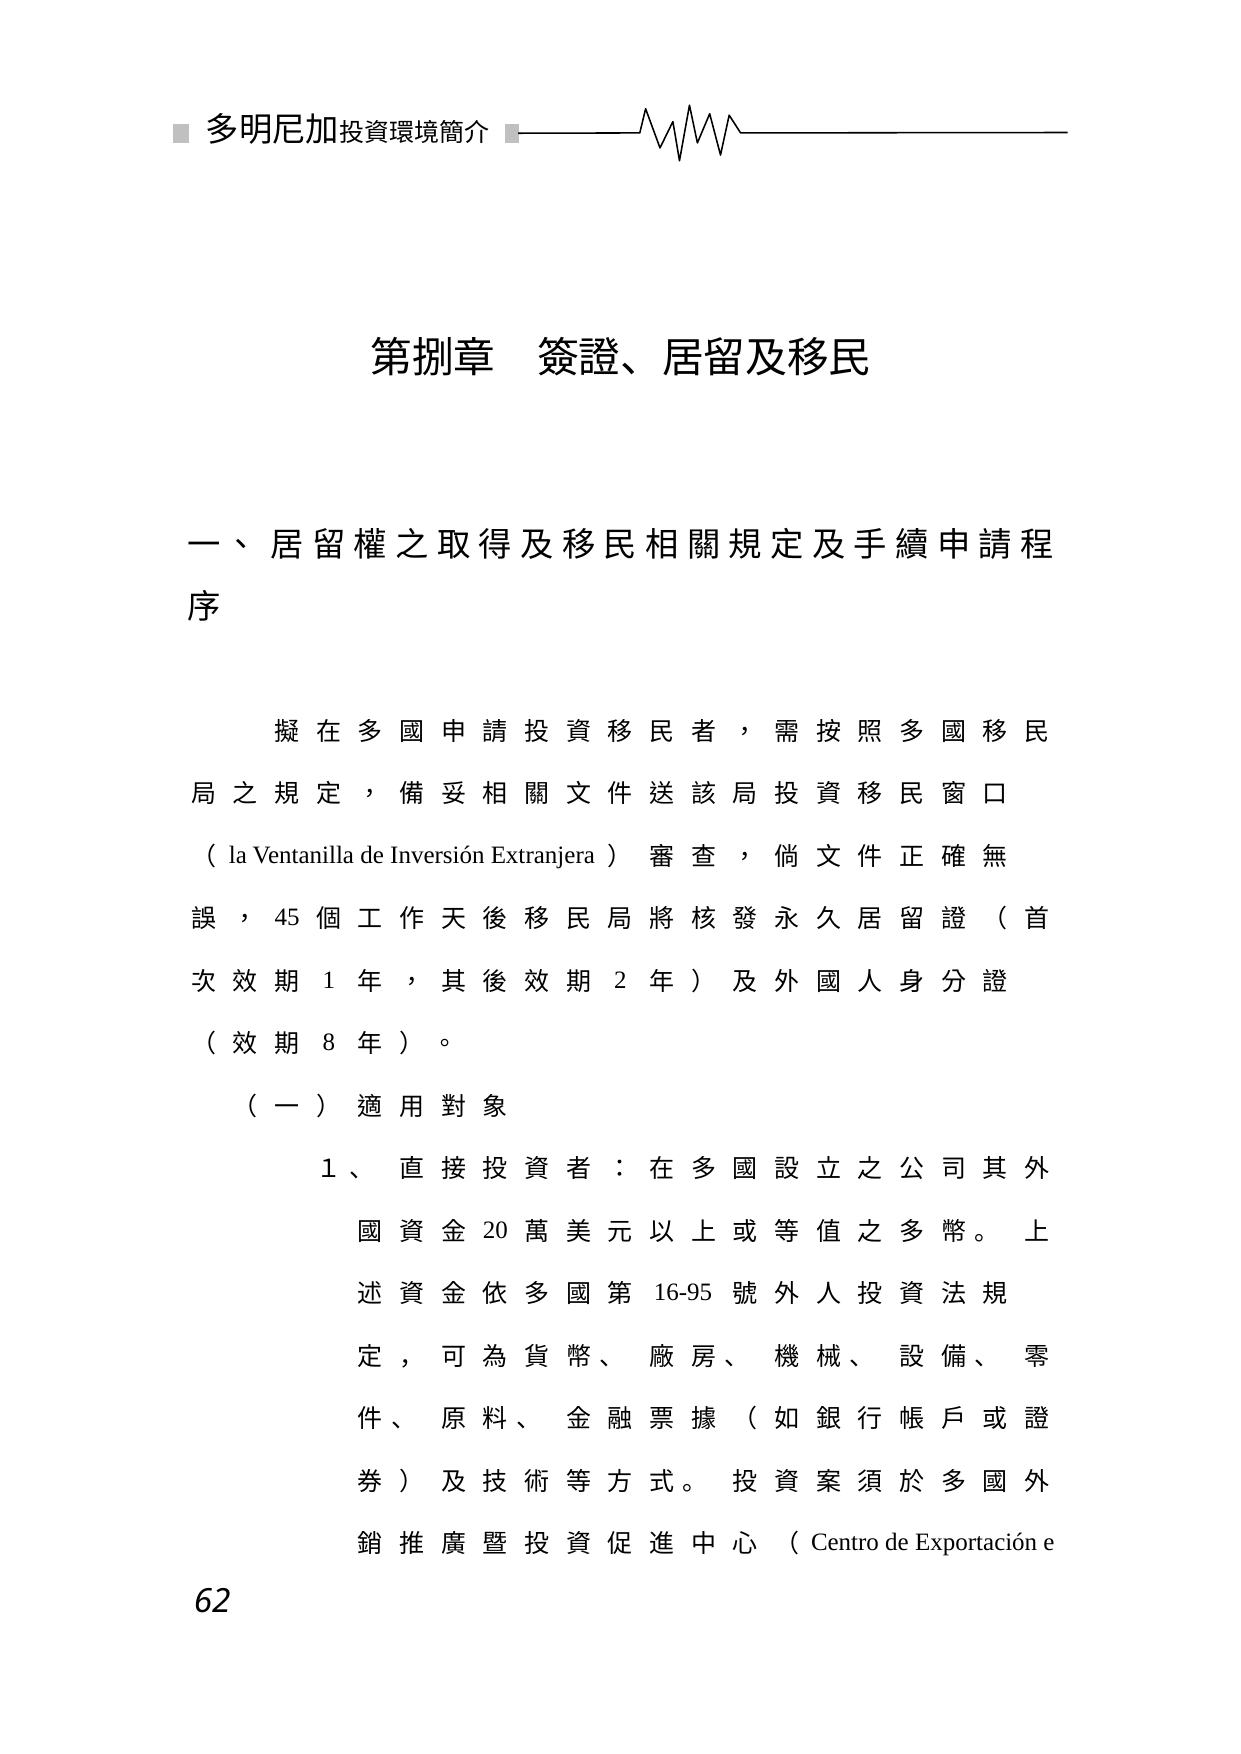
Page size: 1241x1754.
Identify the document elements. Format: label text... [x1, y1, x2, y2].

text 第捌章 簽證、居留及移民 [183, 313, 1058, 375]
text 擬在多國申請投資移民者，需按照多國移民局之規定，備妥相關文件送該局投資移民窗口（la Ventanilla de Inversión Extranjera）審查，倘文件正確無誤，45個工作天後移民局將核發永久居留證（首次效期1年，其後效期2年）及外國人身分證（效期8年）。 [183, 688, 1058, 1063]
text 一、居留權之取得及移民相關規定及手續申請程序 [183, 500, 1058, 625]
text １、直接投資者：在多國設立之公司其外國資金20萬美元以上或等值之多幣。上述資金依多國第16-95號外人投資法規定，可為貨幣、廠房、機械、設備、零件、原料、金融票據（如銀行帳戶或證券）及技術等方式。投資案須於多國外銷推廣暨投資促進中心（Centro de Exportación e [281, 1125, 1058, 1563]
text （一）適用對象 [207, 1063, 1058, 1125]
